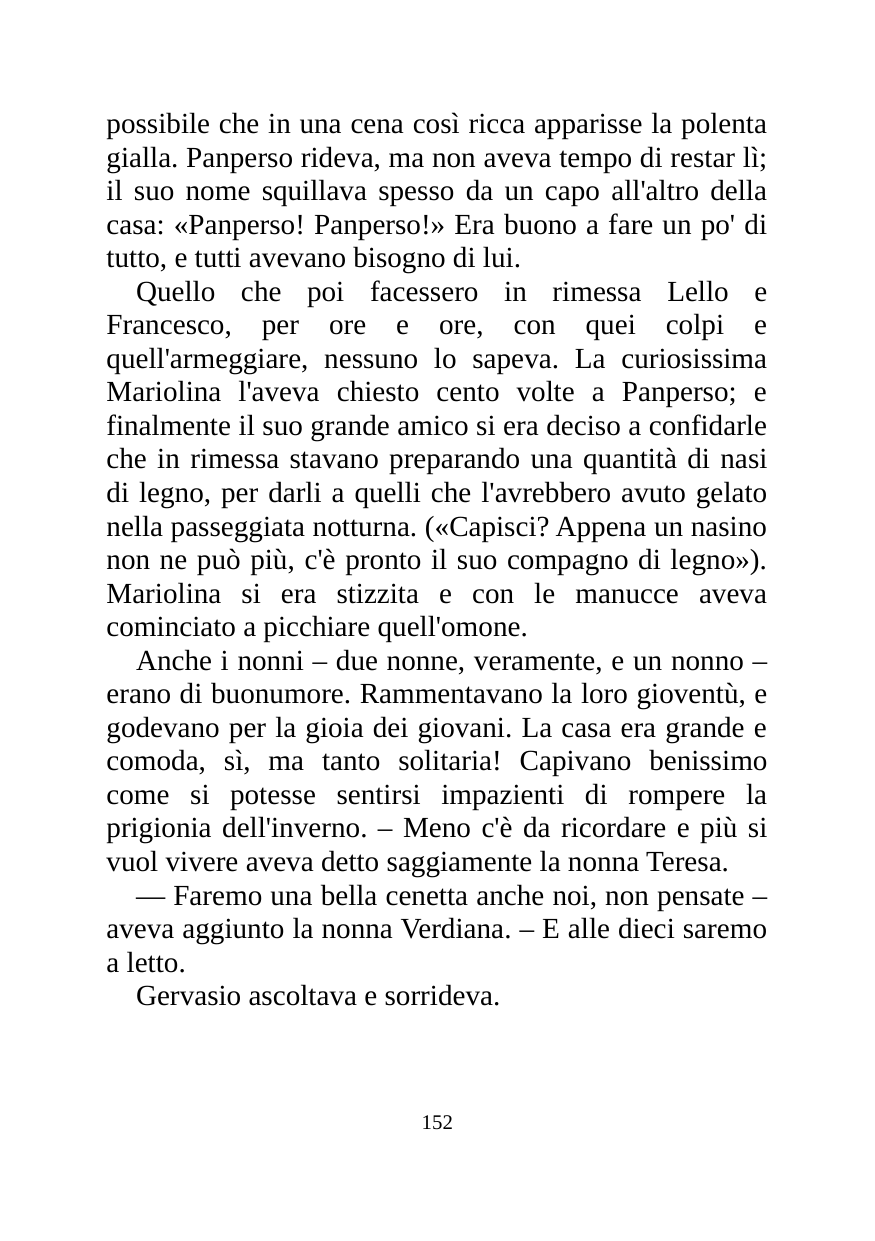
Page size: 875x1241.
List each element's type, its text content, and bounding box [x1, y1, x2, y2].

text Anche i nonni – due nonne, veramente, e un nonno – erano di buonumore. Rammentavano la loro gioventù, e godevano per la gioia dei giovani. La casa era grande e comoda, sì, ma tanto solitaria! Capivano benissimo come si potesse sentirsi impazienti di rompere la prigionia dell'inverno. – Meno c'è da ricordare e più si vuol vivere aveva detto saggiamente la nonna Teresa. [106, 643, 768, 878]
text possibile che in una cena così ricca apparisse la polenta gialla. Panperso rideva, ma non aveva tempo di restar lì; il suo nome squillava spesso da un capo all'altro della casa: «Panperso! Panperso!» Era buono a fare un po' di tutto, e tutti avevano bisogno di lui. [106, 106, 768, 274]
text Gervasio ascoltava e sorrideva. [106, 978, 768, 1012]
text — Faremo una bella cenetta anche noi, non pensate – aveva aggiunto la nonna Verdiana. – E alle dieci saremo a letto. [106, 878, 768, 978]
text Quello che poi facessero in rimessa Lello e Francesco, per ore e ore, con quei colpi e quell'armeggiare, nessuno lo sapeva. La curiosissima Mariolina l'aveva chiesto cento volte a Panperso; e finalmente il suo grande amico si era deciso a confidarle che in rimessa stavano preparando una quantità di nasi di legno, per darli a quelli che l'avrebbero avuto gelato nella passeggiata notturna. («Capisci? Appena un nasino non ne può più, c'è pronto il suo compagno di legno»). Mariolina si era stizzita e con le manucce aveva cominciato a picchiare quell'omone. [106, 274, 768, 643]
